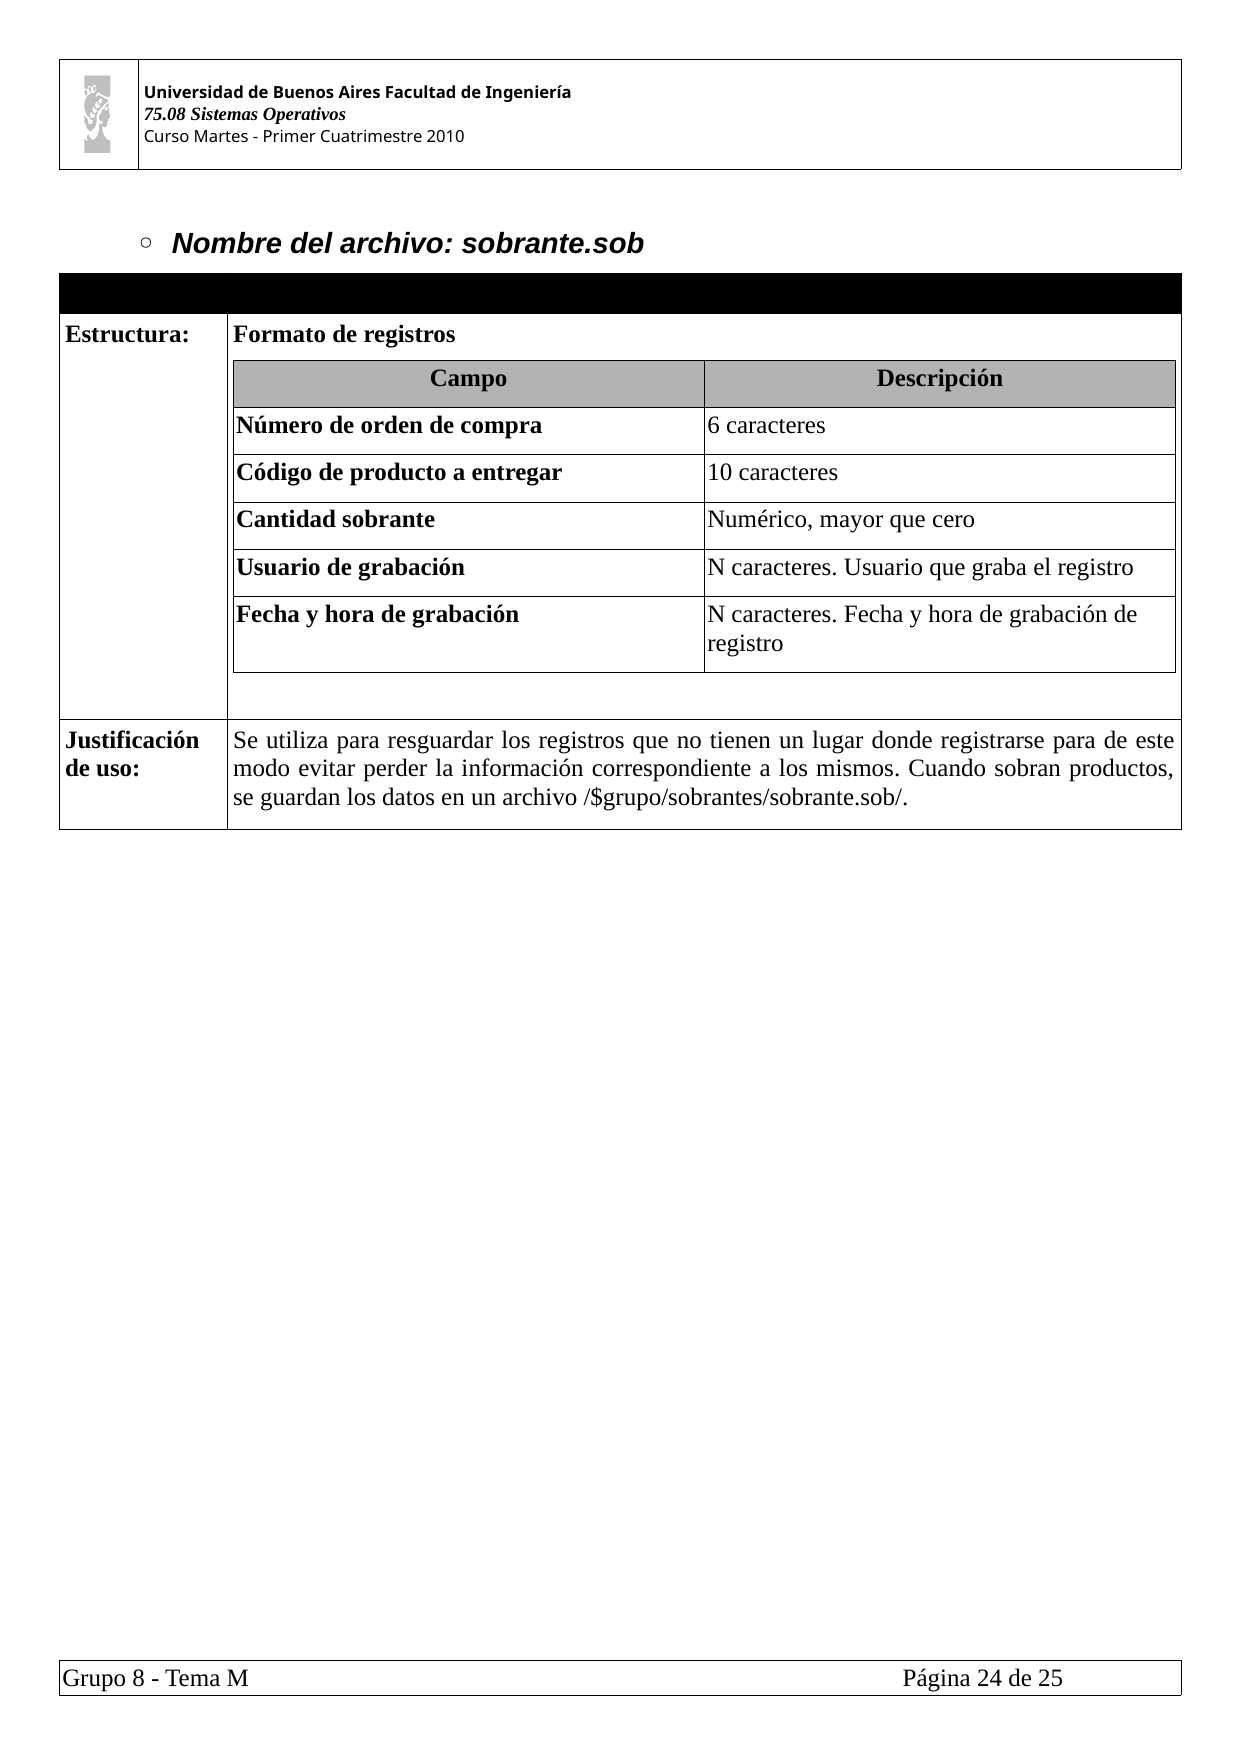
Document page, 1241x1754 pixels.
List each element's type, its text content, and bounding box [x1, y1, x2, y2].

table_cell Estructura: [60, 314, 227, 719]
table_header [228, 274, 1181, 313]
table_cell N caracteres. Fecha y hora de grabación de registro [705, 597, 1175, 672]
table_cell Cantidad sobrante [234, 503, 704, 549]
table_cell Código de producto a entregar [234, 455, 704, 502]
table_cell Número de orden de compra [234, 408, 704, 454]
table_header [60, 274, 227, 313]
table_header Campo [234, 361, 704, 407]
table_cell Numérico, mayor que cero [705, 503, 1175, 549]
table_cell 10 caracteres [705, 455, 1175, 502]
table_cell Justificación de uso: [60, 720, 227, 829]
table_cell Formato de registros [228, 314, 1181, 719]
picture [83, 73, 114, 155]
subtitle Nombre del archivo: sobrante.sob [134, 226, 1181, 260]
table_cell Usuario de grabación [234, 550, 704, 596]
table_cell 6 caracteres [705, 408, 1175, 454]
table_cell N caracteres. Usuario que graba el registro [705, 550, 1175, 596]
table_cell Se utiliza para resguardar los registros que no tienen un lugar donde registrarse para de este modo evitar perder la información correspondiente a los mismos. Cuando sobran productos, se guardan los datos en un archivo /$grupo/sobrantes/sobrante.sob/. [228, 720, 1181, 829]
table_cell Fecha y hora de grabación [234, 597, 704, 672]
table_header Descripción [705, 361, 1175, 407]
